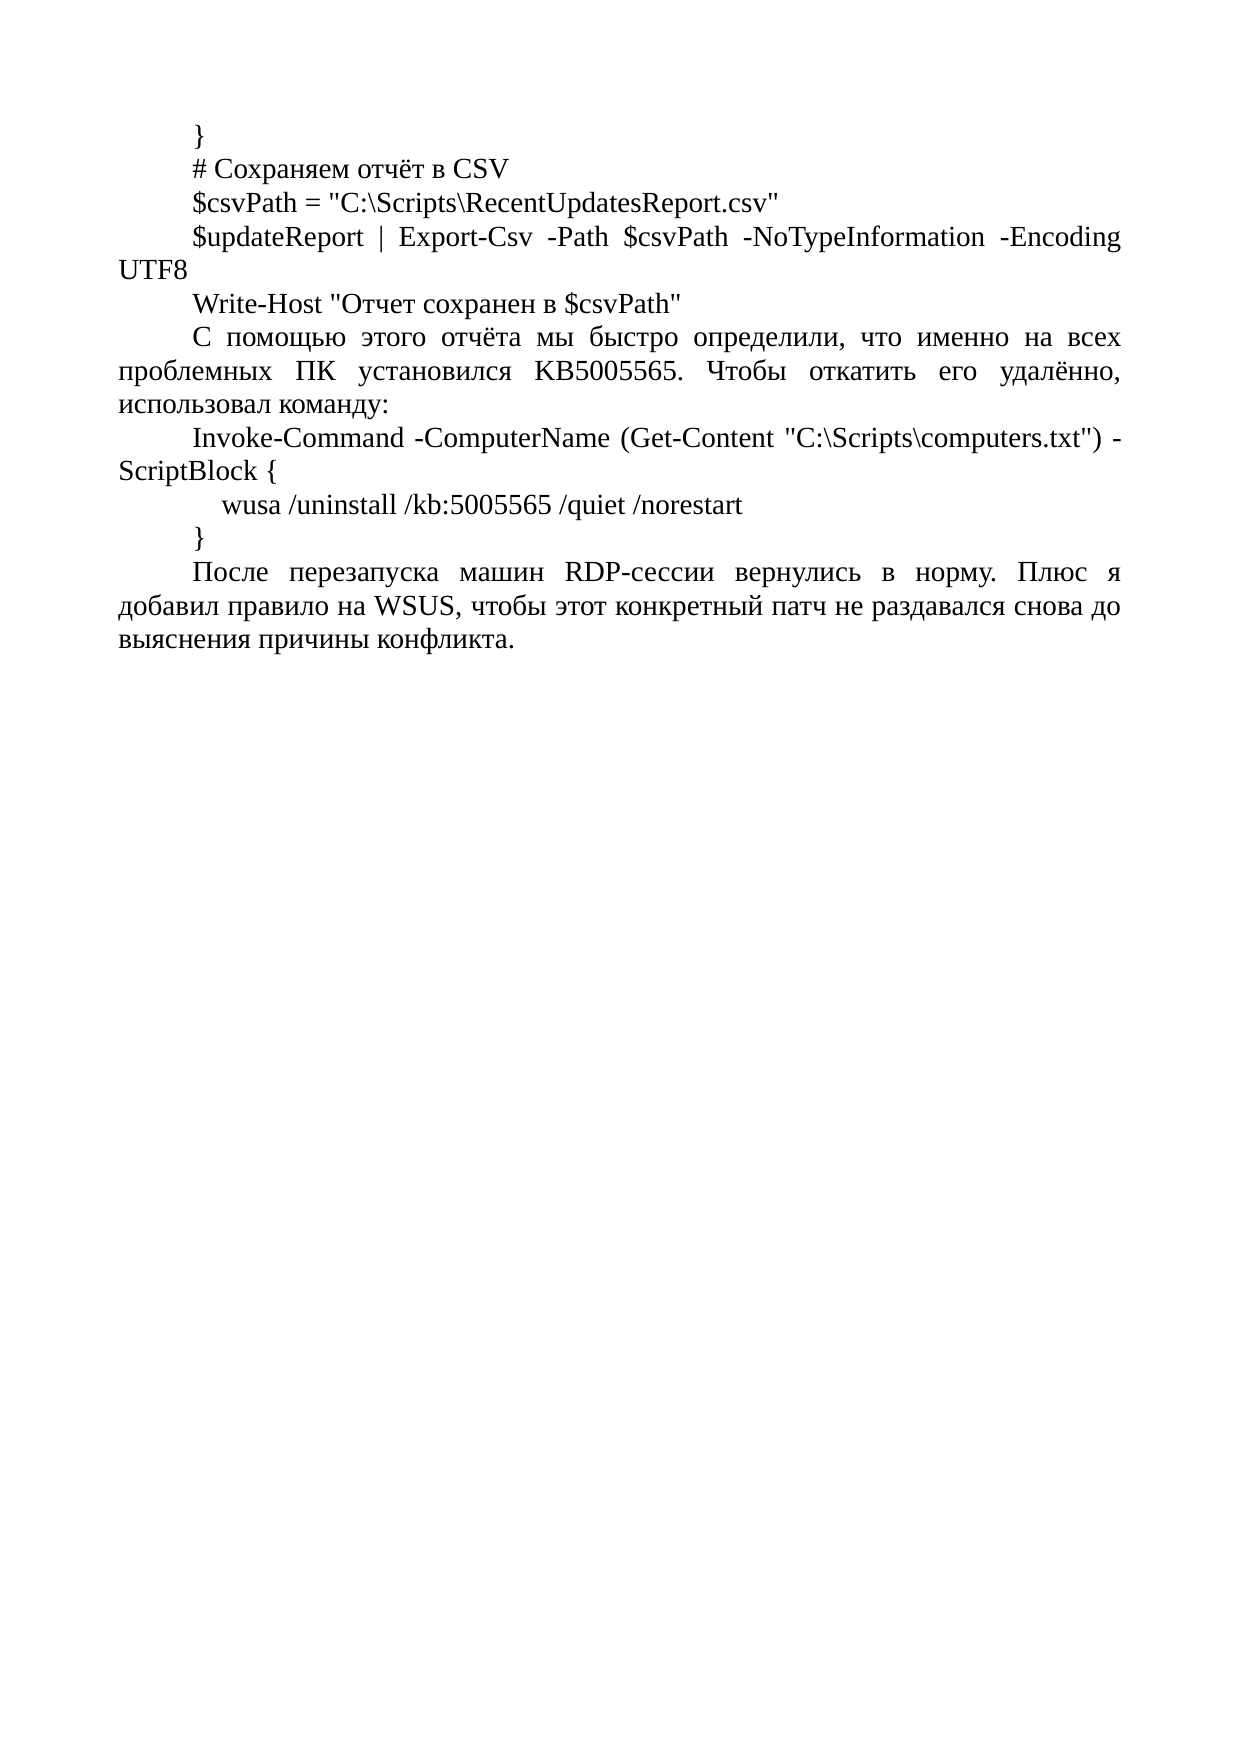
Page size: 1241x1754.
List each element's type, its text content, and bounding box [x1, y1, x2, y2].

text Write-Host "Отчет сохранен в $csvPath" [118, 286, 1122, 319]
text # Сохраняем отчёт в CSV [118, 152, 1122, 185]
text $updateReport | Export-Csv -Path $csvPath -NoTypeInformation -Encoding UTF8 [118, 219, 1122, 286]
text Invoke-Command -ComputerName (Get-Content "C:\Scripts\computers.txt") -ScriptBlock { [118, 420, 1122, 487]
text wusa /uninstall /kb:5005565 /quiet /norestart [118, 487, 1122, 521]
text } [118, 118, 1122, 152]
text } [118, 521, 1122, 554]
text $csvPath = "C:\Scripts\RecentUpdatesReport.csv" [118, 185, 1122, 219]
text После перезапуска машин RDP-сессии вернулись в норму. Плюс я добавил правило на WSUS, чтобы этот конкретный патч не раздавался снова до выяснения причины конфликта. [118, 554, 1122, 655]
text С помощью этого отчёта мы быстро определили, что именно на всех проблемных ПК установился KB5005565. Чтобы откатить его удалённо, использовал команду: [118, 319, 1122, 420]
